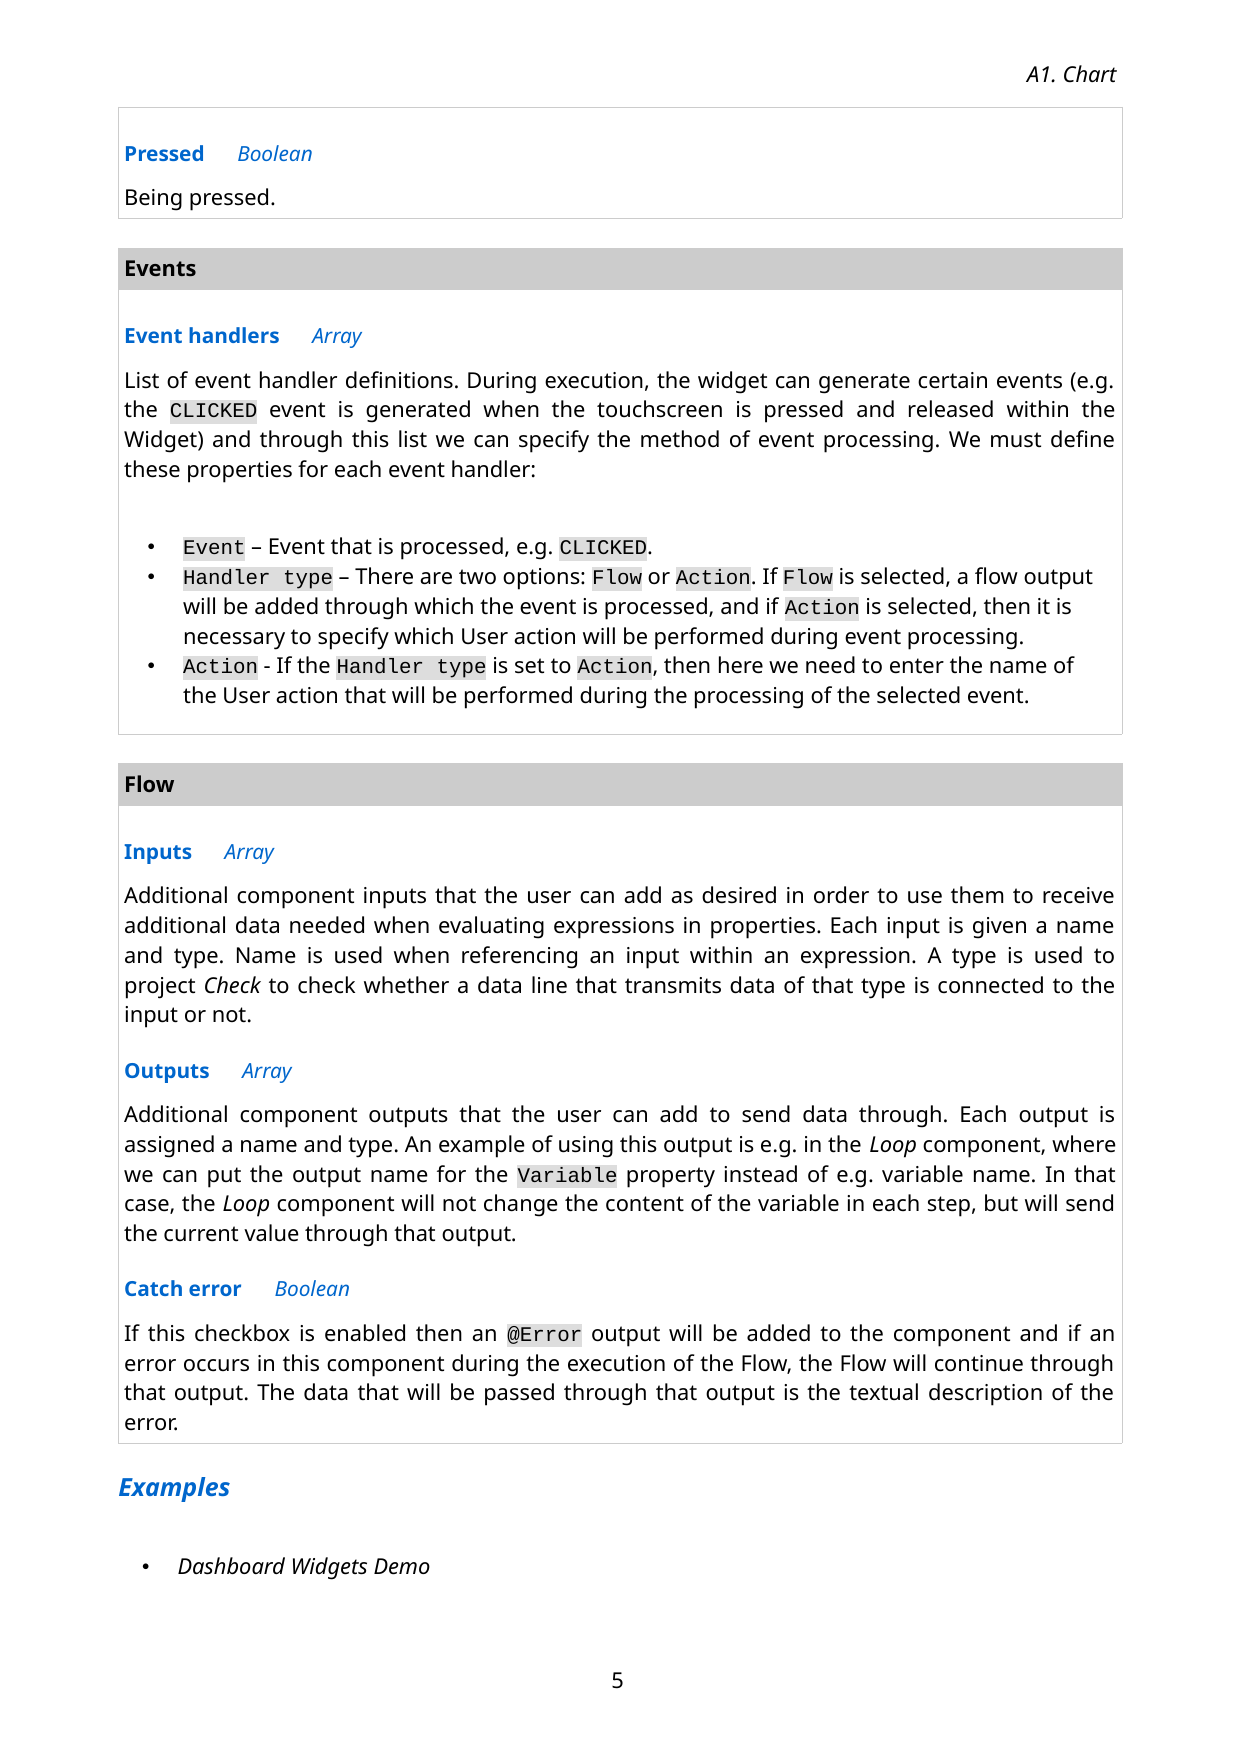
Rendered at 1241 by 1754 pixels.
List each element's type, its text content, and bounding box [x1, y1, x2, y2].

table_header Flow [119, 764, 1122, 805]
list Dashboard Widgets Demo [142, 1551, 1110, 1581]
table_cell Inputs Array Additional component inputs that the user can add as desired in order to use them to receive additional data needed when evaluating expressions in properties. Each input is given a name and type. Name is used when referencing an input within an expression. A type is used to project Check to check whether a data line that transmits data of that type is connected to the input or not. Outputs Array Additional component outputs that the user can add to send data through. Each output is assigned a name and type. An example of using this output is e.g. in the Loop component, where we can put the output name for the Variable property instead of e.g. variable name. In that case, the Loop component will not change the content of the variable in each step, but will send the current value through that output. Catch error Boolean If this checkbox is enabled then an @Error output will be added to the component and if an error occurs in this component during the execution of the Flow, the Flow will continue through that output. The data that will be passed through that output is the textual description of the error. [119, 806, 1122, 1443]
subtitle Examples [118, 1469, 1122, 1503]
table_header Events [119, 249, 1122, 289]
table_cell Event handlers Array List of event handler definitions. During execution, the widget can generate certain events (e.g. the CLICKED event is generated when the touchscreen is pressed and released within the Widget) and through this list we can specify the method of event processing. We must define these properties for each event handler: Event – Event that is processed, e.g. CLICKED. Handler type – There are two options: Flow or Action. If Flow is selected, a flow output will be added through which the event is processed, and if Action is selected, then it is necessary to specify which User action will be performed during event processing. Action - If the Handler type is set to Action, then here we need to enter the name of the User action that will be performed during the processing of the selected event. [119, 290, 1122, 733]
table_cell Pressed Boolean Being pressed. [119, 108, 1122, 218]
